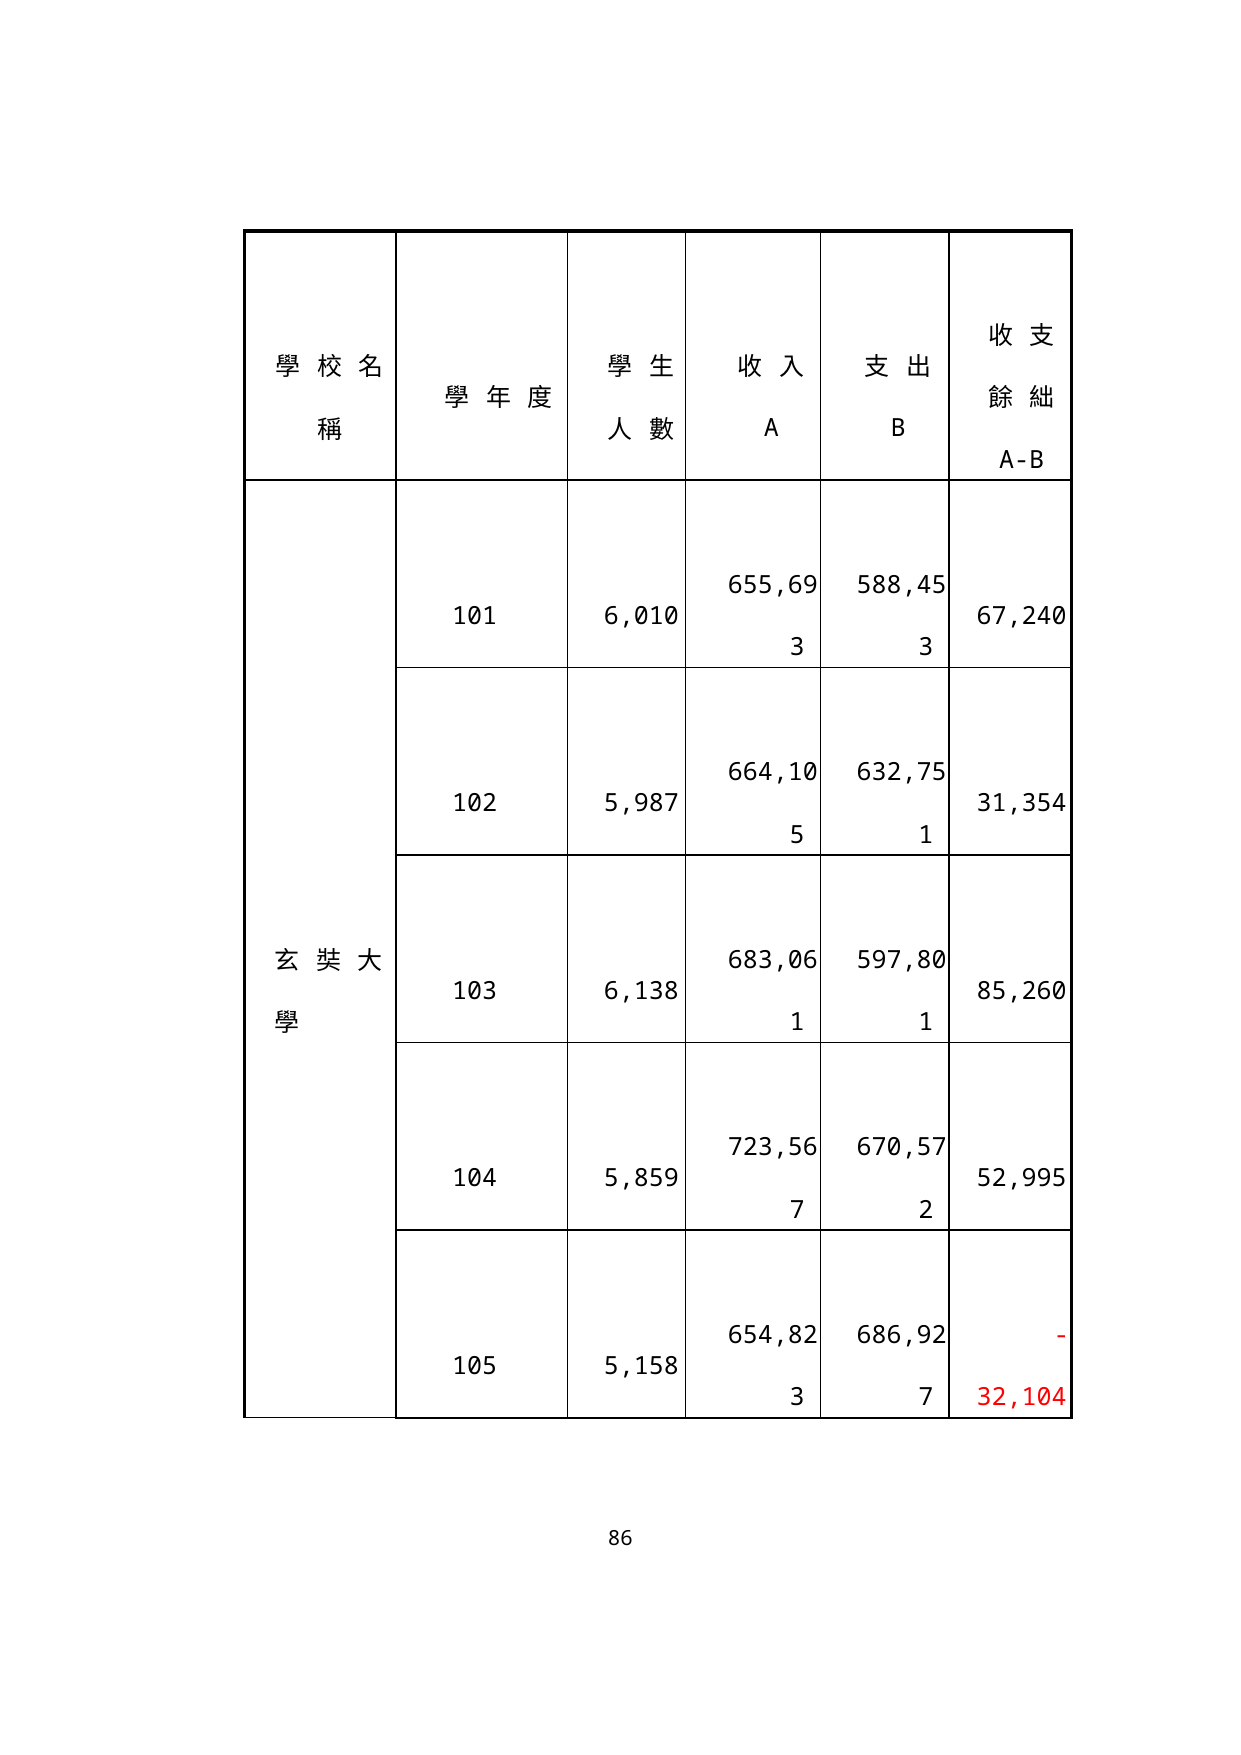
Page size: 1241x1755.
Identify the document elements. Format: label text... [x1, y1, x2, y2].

table_cell 5,158 [568, 1231, 685, 1417]
table_cell 52,995 [950, 1043, 1070, 1229]
table_cell 723,567 [686, 1043, 820, 1229]
table_cell 664,105 [686, 668, 820, 854]
table_cell -32,104 [950, 1231, 1070, 1417]
table_header 收入 A [686, 233, 820, 479]
table_cell 683,061 [686, 856, 820, 1042]
table_cell 5,987 [568, 668, 685, 854]
table_cell 85,260 [950, 856, 1070, 1042]
table_cell 101 [397, 481, 567, 667]
table_cell 105 [397, 1231, 567, 1417]
table_cell 6,138 [568, 856, 685, 1042]
table_header 學年度 [397, 233, 567, 479]
table_cell 588,453 [821, 481, 948, 667]
table_cell 103 [397, 856, 567, 1042]
table_cell 67,240 [950, 481, 1070, 667]
table_cell 686,927 [821, 1231, 948, 1417]
table_cell 104 [397, 1043, 567, 1229]
table_cell 597,801 [821, 856, 948, 1042]
table_header 學校名稱 [246, 233, 395, 479]
table_cell 6,010 [568, 481, 685, 667]
table_cell 玄奘大學 [246, 481, 395, 1417]
table_header 收支餘絀A-B [950, 233, 1070, 479]
table_cell 31,354 [950, 668, 1070, 854]
table_cell 654,823 [686, 1231, 820, 1417]
table_cell 5,859 [568, 1043, 685, 1229]
table_header 支出 B [821, 233, 948, 479]
table_cell 102 [397, 668, 567, 854]
table_header 學生人數 [568, 233, 685, 479]
table_cell 655,693 [686, 481, 820, 667]
table_cell 632,751 [821, 668, 948, 854]
table_cell 670,572 [821, 1043, 948, 1229]
